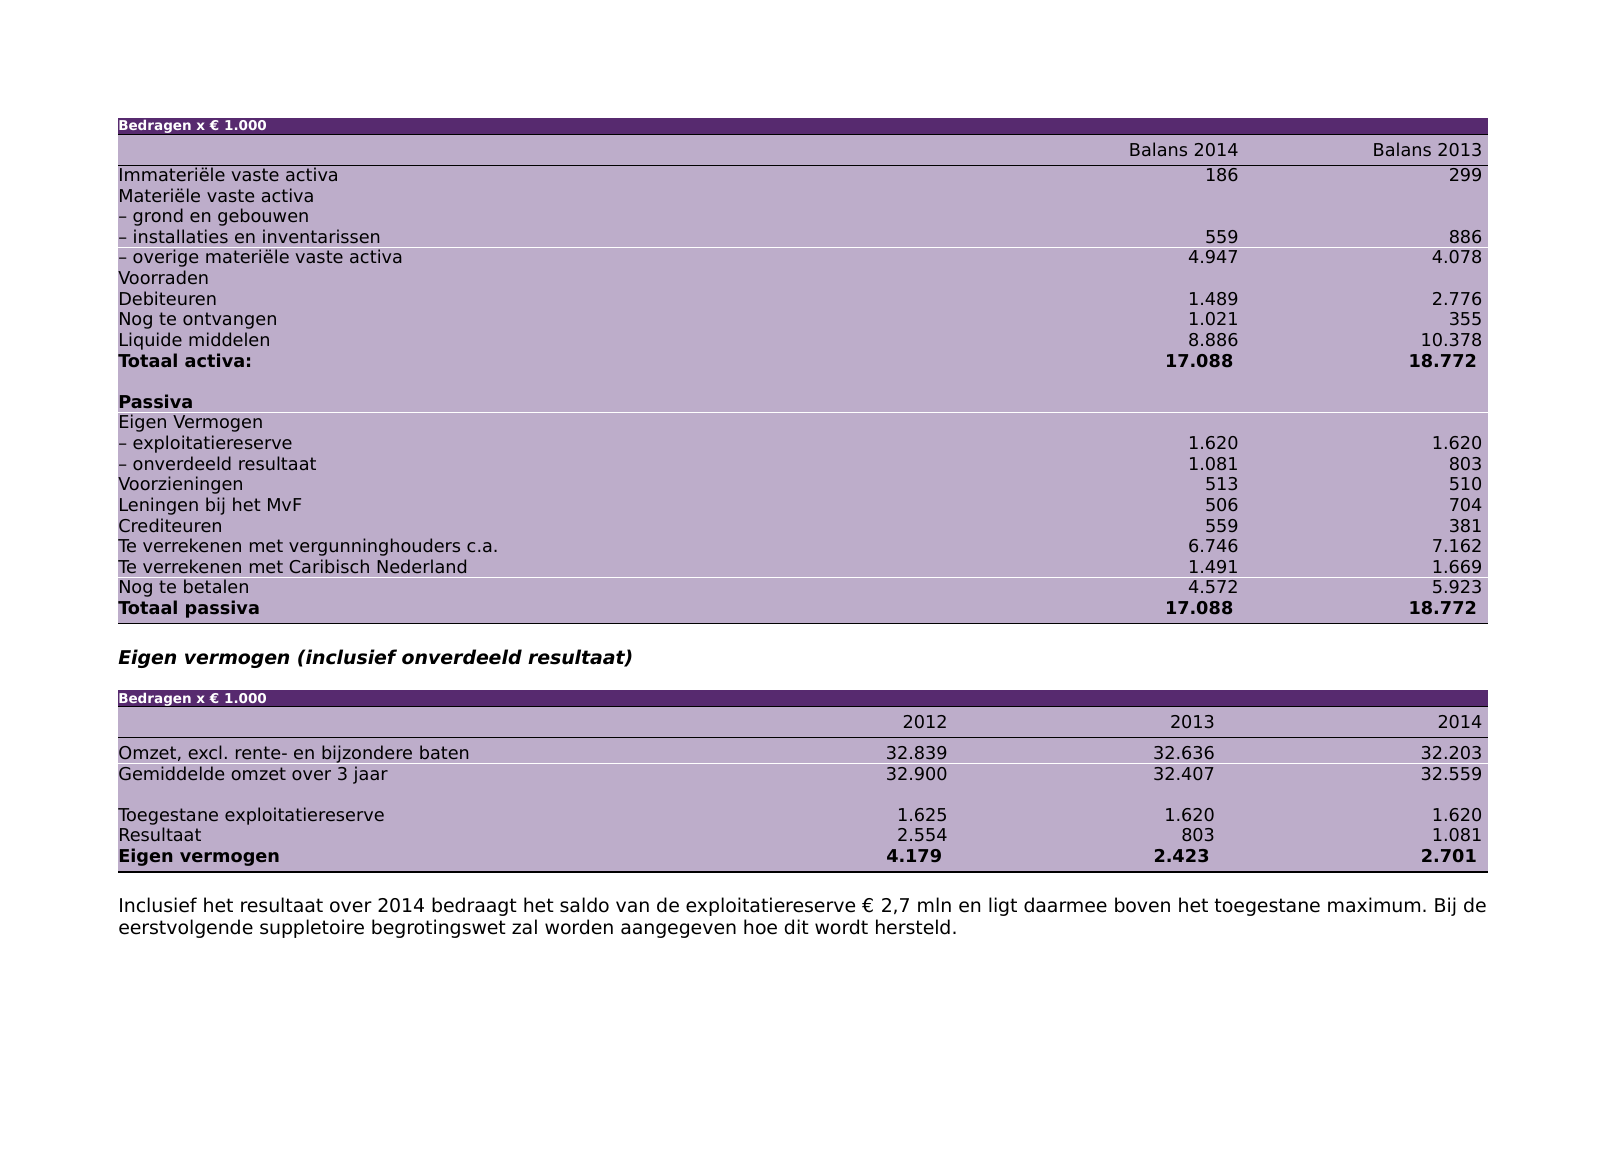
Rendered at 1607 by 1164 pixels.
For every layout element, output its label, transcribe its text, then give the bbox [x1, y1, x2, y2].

table_cell 18.772 [1245, 351, 1488, 371]
table_cell Materiële vaste activa [118, 186, 1001, 206]
table_header Bedragen x € 1.000 [118, 690, 1488, 706]
table_cell 4.078 [1245, 248, 1488, 268]
table_cell Nog te betalen [118, 578, 1001, 598]
table_cell Leningen bij het MvF [118, 495, 1001, 516]
table_cell 4.572 [1001, 578, 1244, 598]
table_cell Eigen Vermogen [118, 413, 1001, 433]
table_cell Nog te ontvangen [118, 309, 1001, 330]
table_cell Balans 2014 [1001, 135, 1244, 165]
table_cell – onverdeeld resultaat [118, 454, 1001, 474]
table_cell 2014 [1221, 707, 1488, 737]
table_cell 18.772 [1245, 598, 1488, 623]
table_cell 2013 [954, 707, 1221, 737]
table_cell 506 [1001, 495, 1244, 516]
table_cell [118, 784, 686, 805]
table_cell [1001, 268, 1244, 289]
table_cell Gemiddelde omzet over 3 jaar [118, 764, 686, 784]
table_cell 1.620 [954, 805, 1221, 825]
table_cell Resultaat [118, 825, 686, 846]
table_header Bedragen x € 1.000 [118, 118, 1488, 134]
table_cell 186 [1001, 166, 1244, 186]
table_cell [1245, 371, 1488, 392]
table_cell 4.179 [686, 846, 953, 871]
table_cell 6.746 [1001, 536, 1244, 557]
table_cell 299 [1245, 166, 1488, 186]
table_cell Immateriële vaste activa [118, 166, 1001, 186]
table_cell Crediteuren [118, 516, 1001, 536]
table_cell 803 [1245, 454, 1488, 474]
table_cell 7.162 [1245, 536, 1488, 557]
table_cell 32.559 [1221, 764, 1488, 784]
table_cell Te verrekenen met vergunninghouders c.a. [118, 536, 1001, 557]
table_cell Debiteuren [118, 289, 1001, 309]
table_cell 2.701 [1221, 846, 1488, 871]
table_cell Te verrekenen met Caribisch Nederland [118, 557, 1001, 577]
table_cell 32.636 [954, 738, 1221, 763]
table_cell 17.088 [1001, 598, 1244, 623]
table_cell [1221, 784, 1488, 805]
table_cell – grond en gebouwen [118, 206, 1001, 227]
table_cell 559 [1001, 516, 1244, 536]
table_cell [118, 707, 686, 737]
table_cell 17.088 [1001, 351, 1244, 371]
table_cell 8.886 [1001, 330, 1244, 351]
table_cell Voorzieningen [118, 474, 1001, 495]
table_cell 5.923 [1245, 578, 1488, 598]
table_cell [1245, 268, 1488, 289]
table_cell 513 [1001, 474, 1244, 495]
table_cell 803 [954, 825, 1221, 846]
table_cell 381 [1245, 516, 1488, 536]
table_cell 2.554 [686, 825, 953, 846]
table_cell [1245, 413, 1488, 433]
table_cell 4.947 [1001, 248, 1244, 268]
table_cell [954, 784, 1221, 805]
table_cell Liquide middelen [118, 330, 1001, 351]
table_cell Omzet, excl. rente- en bijzondere baten [118, 738, 686, 763]
table_cell [1001, 206, 1244, 227]
table_cell 1.081 [1001, 454, 1244, 474]
table_cell 886 [1245, 227, 1488, 247]
table_cell 1.620 [1001, 433, 1244, 454]
table_cell Voorraden [118, 268, 1001, 289]
table_cell [1001, 186, 1244, 206]
table_cell 1.489 [1001, 289, 1244, 309]
table_cell 704 [1245, 495, 1488, 516]
table_cell [118, 371, 1001, 392]
table_cell Toegestane exploitatiereserve [118, 805, 686, 825]
table_cell [686, 784, 953, 805]
table_cell 1.021 [1001, 309, 1244, 330]
table_cell 355 [1245, 309, 1488, 330]
table_cell 1.081 [1221, 825, 1488, 846]
table_cell 559 [1001, 227, 1244, 247]
table_cell 1.491 [1001, 557, 1244, 577]
text Inclusief het resultaat over 2014 bedraagt het saldo van de exploitatiereserve € 2,7 mln en ligt daarmee boven het toegestane maximum. Bij de eerstvolgende suppletoire begrotingswet zal worden aangegeven hoe dit wordt hersteld. [118, 894, 1488, 938]
table_cell [118, 135, 1001, 165]
table_cell Balans 2013 [1245, 135, 1488, 165]
table_cell 2012 [686, 707, 953, 737]
table_cell 1.620 [1245, 433, 1488, 454]
table_cell 32.839 [686, 738, 953, 763]
table_cell [1245, 206, 1488, 227]
table_cell 1.669 [1245, 557, 1488, 577]
table_cell 32.407 [954, 764, 1221, 784]
table_cell 2.776 [1245, 289, 1488, 309]
table_cell [1245, 186, 1488, 206]
table_cell 1.625 [686, 805, 953, 825]
table_cell 2.423 [954, 846, 1221, 871]
table_cell 32.900 [686, 764, 953, 784]
table_cell Totaal passiva [118, 598, 1001, 623]
table_cell [1001, 392, 1244, 412]
subtitle Eigen vermogen (inclusief onverdeeld resultaat) [118, 647, 1488, 668]
table_cell 32.203 [1221, 738, 1488, 763]
table_cell [1001, 413, 1244, 433]
table_cell [1245, 392, 1488, 412]
table_cell [1001, 371, 1244, 392]
table_cell Passiva [118, 392, 1001, 412]
table_cell 1.620 [1221, 805, 1488, 825]
table_cell Totaal activa: [118, 351, 1001, 371]
table_cell – exploitatiereserve [118, 433, 1001, 454]
table_cell – overige materiële vaste activa [118, 248, 1001, 268]
table_cell 10.378 [1245, 330, 1488, 351]
table_cell 510 [1245, 474, 1488, 495]
table_cell Eigen vermogen [118, 846, 686, 871]
table_cell – installaties en inventarissen [118, 227, 1001, 247]
